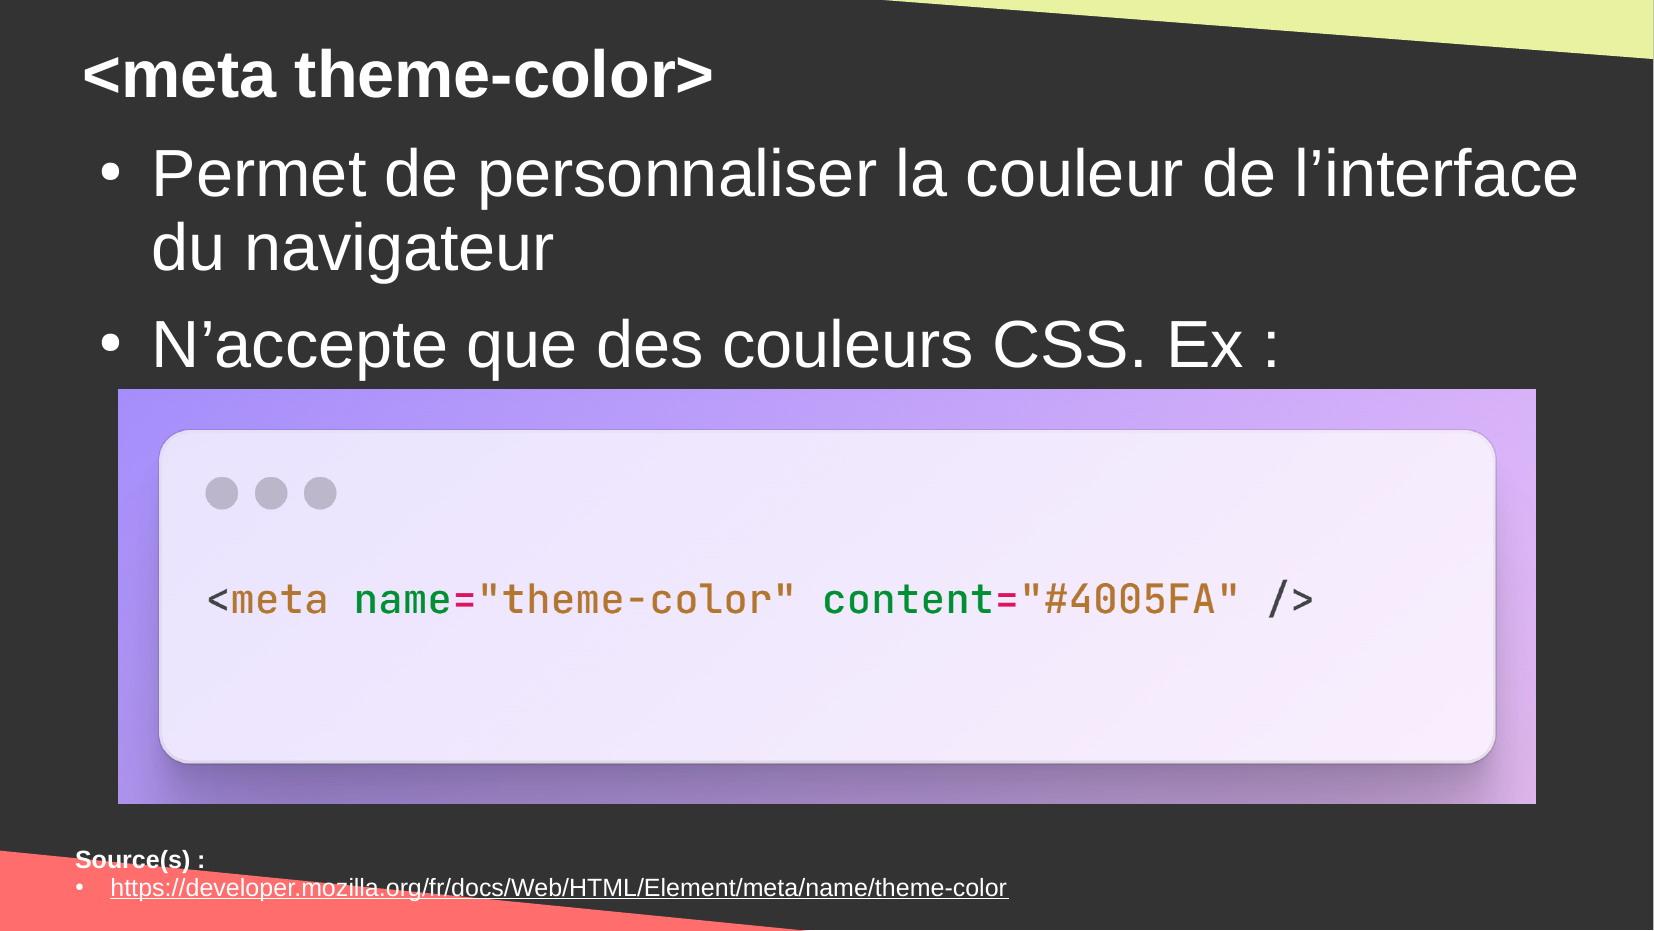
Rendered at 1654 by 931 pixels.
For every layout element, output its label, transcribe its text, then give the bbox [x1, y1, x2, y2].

text_box Source(s) : https://developer.mozilla.org/fr/docs/Web/HTML/Element/meta/name/theme-color [60, 838, 1546, 922]
text_box [0, 850, 810, 931]
text_box [883, 0, 1654, 60]
title [82, 37, 1276, 122]
picture [118, 389, 1536, 804]
list Permet de personnaliser la couleur de l’interface du navigateur N’accepte que des couleurs CSS. Ex : [80, 135, 1605, 390]
